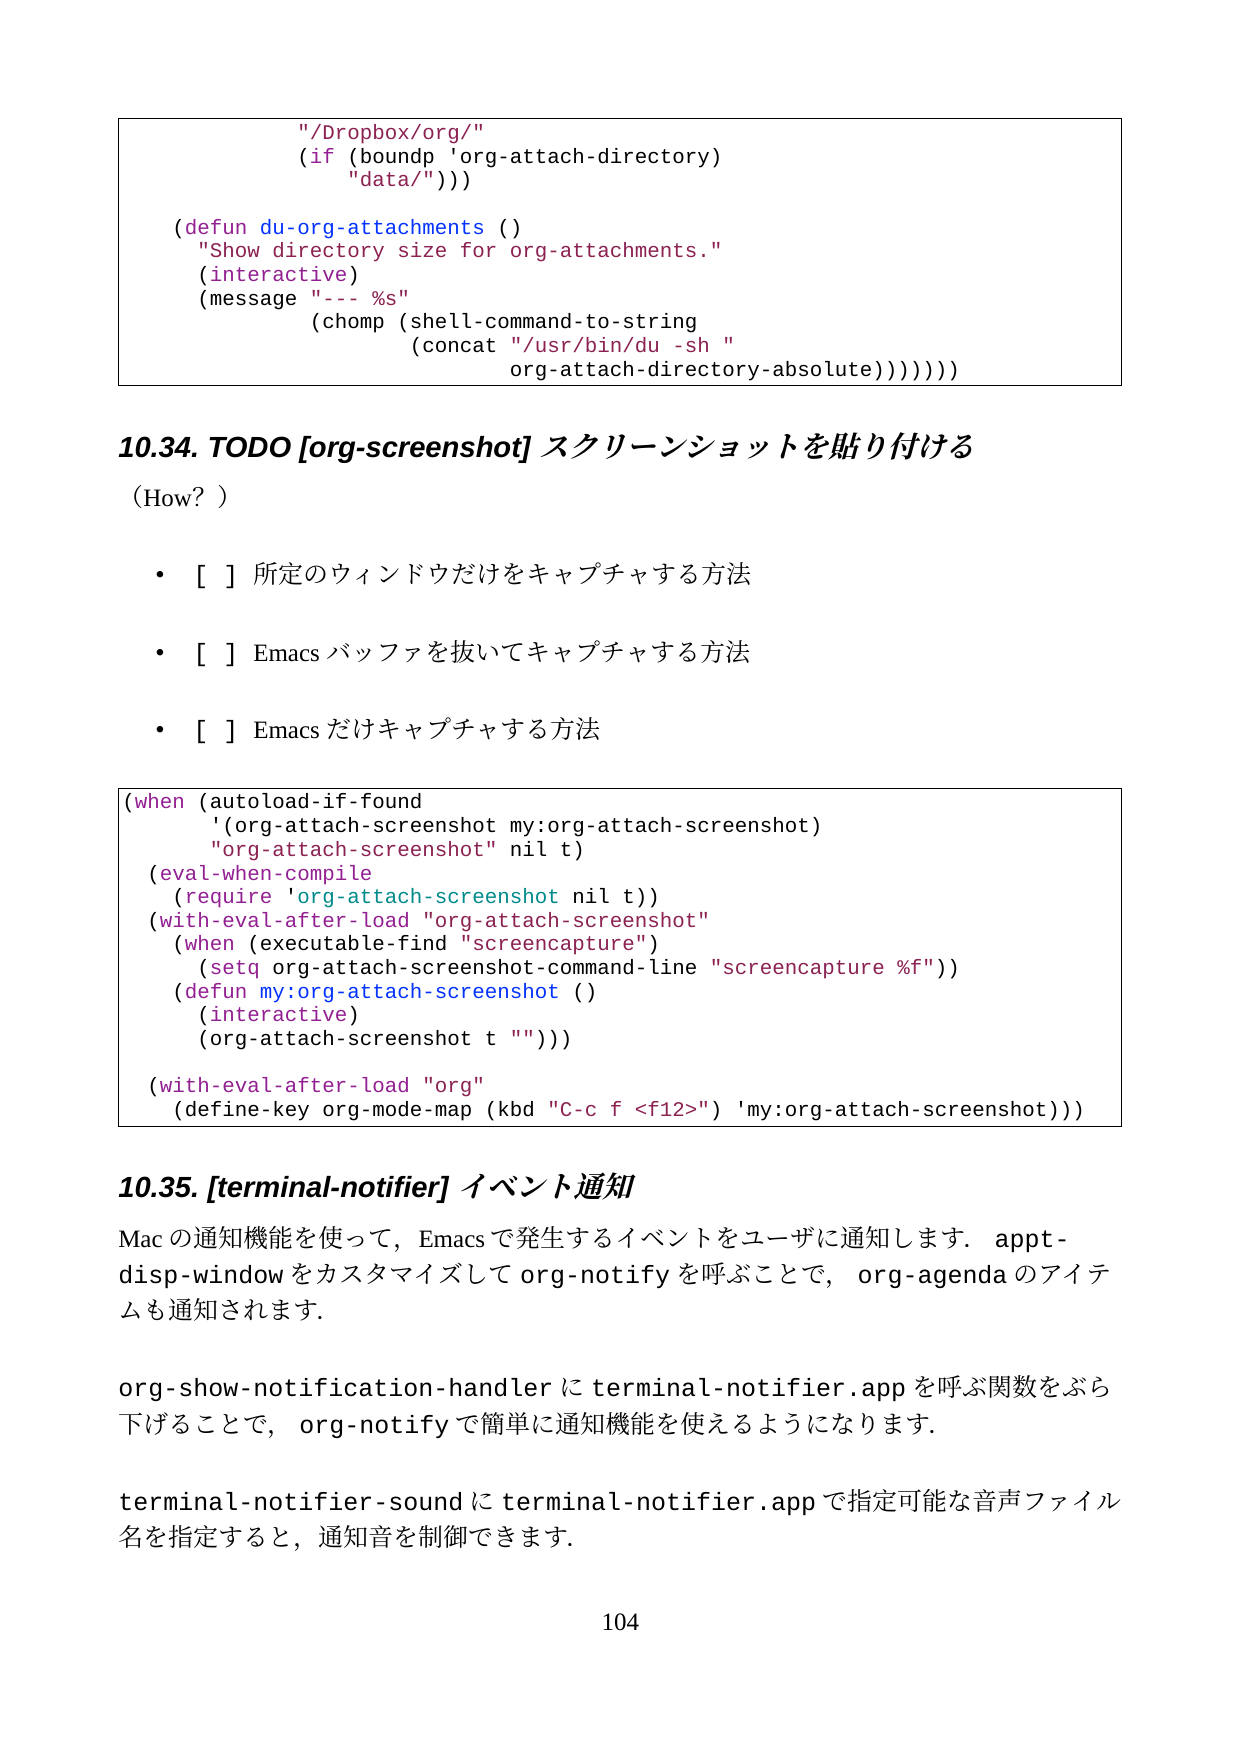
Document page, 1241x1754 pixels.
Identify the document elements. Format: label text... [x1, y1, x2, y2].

list [ ] Emacs だけキャプチャする方法 [156, 710, 1122, 775]
list [ ] 所定のウィンドウだけをキャプチャする方法 [156, 555, 1122, 620]
list [ ] Emacs バッファを抜いてキャプチャする方法 [156, 633, 1122, 698]
text （How？） [118, 478, 1122, 543]
text (eval-when-compile [119, 858, 1121, 882]
text org-show-notification-handler に terminal-notifier.app を呼ぶ関数をぶら下げることで， org-notify で簡単に通知機能を使えるようになります． [118, 1368, 1122, 1469]
text org-attach-directory-absolute))))))) [119, 354, 1121, 385]
text '(org-attach-screenshot my:org-attach-screenshot) [119, 811, 1121, 835]
text (when (autoload-if-found [119, 789, 1121, 811]
text terminal-notifier-sound に terminal-notifier.app で指定可能な音声ファイル名を指定すると，通知音を制御できます． [118, 1482, 1122, 1554]
text "data/"))) [119, 165, 1121, 189]
text (require 'org-attach-screenshot nil t)) [119, 882, 1121, 906]
text (define-key org-mode-map (kbd "C-c f <f12>") 'my:org-attach-screenshot))) [119, 1095, 1121, 1126]
text (message "--- %s" [119, 284, 1121, 307]
text (defun du-org-attachments () [119, 213, 1121, 236]
text (chomp (shell-command-to-string [119, 307, 1121, 331]
text (interactive) [119, 1000, 1121, 1024]
text (setq org-attach-screenshot-command-line "screencapture %f")) [119, 953, 1121, 977]
text "Show directory size for org-attachments." [119, 236, 1121, 260]
text Mac の通知機能を使って，Emacsで発生するイベントをユーザに通知します． appt-disp-window をカスタマイズして org-notify を呼ぶことで， org-agenda のアイテムも通知されます． [118, 1218, 1122, 1356]
text (defun my:org-attach-screenshot () [119, 977, 1121, 1000]
text (org-attach-screenshot t ""))) [119, 1024, 1121, 1048]
text (with-eval-after-load "org" [119, 1071, 1121, 1095]
text (interactive) [119, 260, 1121, 284]
text "/Dropbox/org/" [119, 119, 1121, 142]
text (concat "/usr/bin/du -sh " [119, 331, 1121, 354]
subtitle [terminal-notifier] イベント通知 [118, 1164, 1122, 1206]
text "org-attach-screenshot" nil t) [119, 835, 1121, 858]
subtitle TODO [org-screenshot] スクリーンショットを貼り付ける [118, 423, 1122, 465]
text (if (boundp 'org-attach-directory) [119, 142, 1121, 165]
text (with-eval-after-load "org-attach-screenshot" [119, 906, 1121, 929]
text (when (executable-find "screencapture") [119, 929, 1121, 953]
